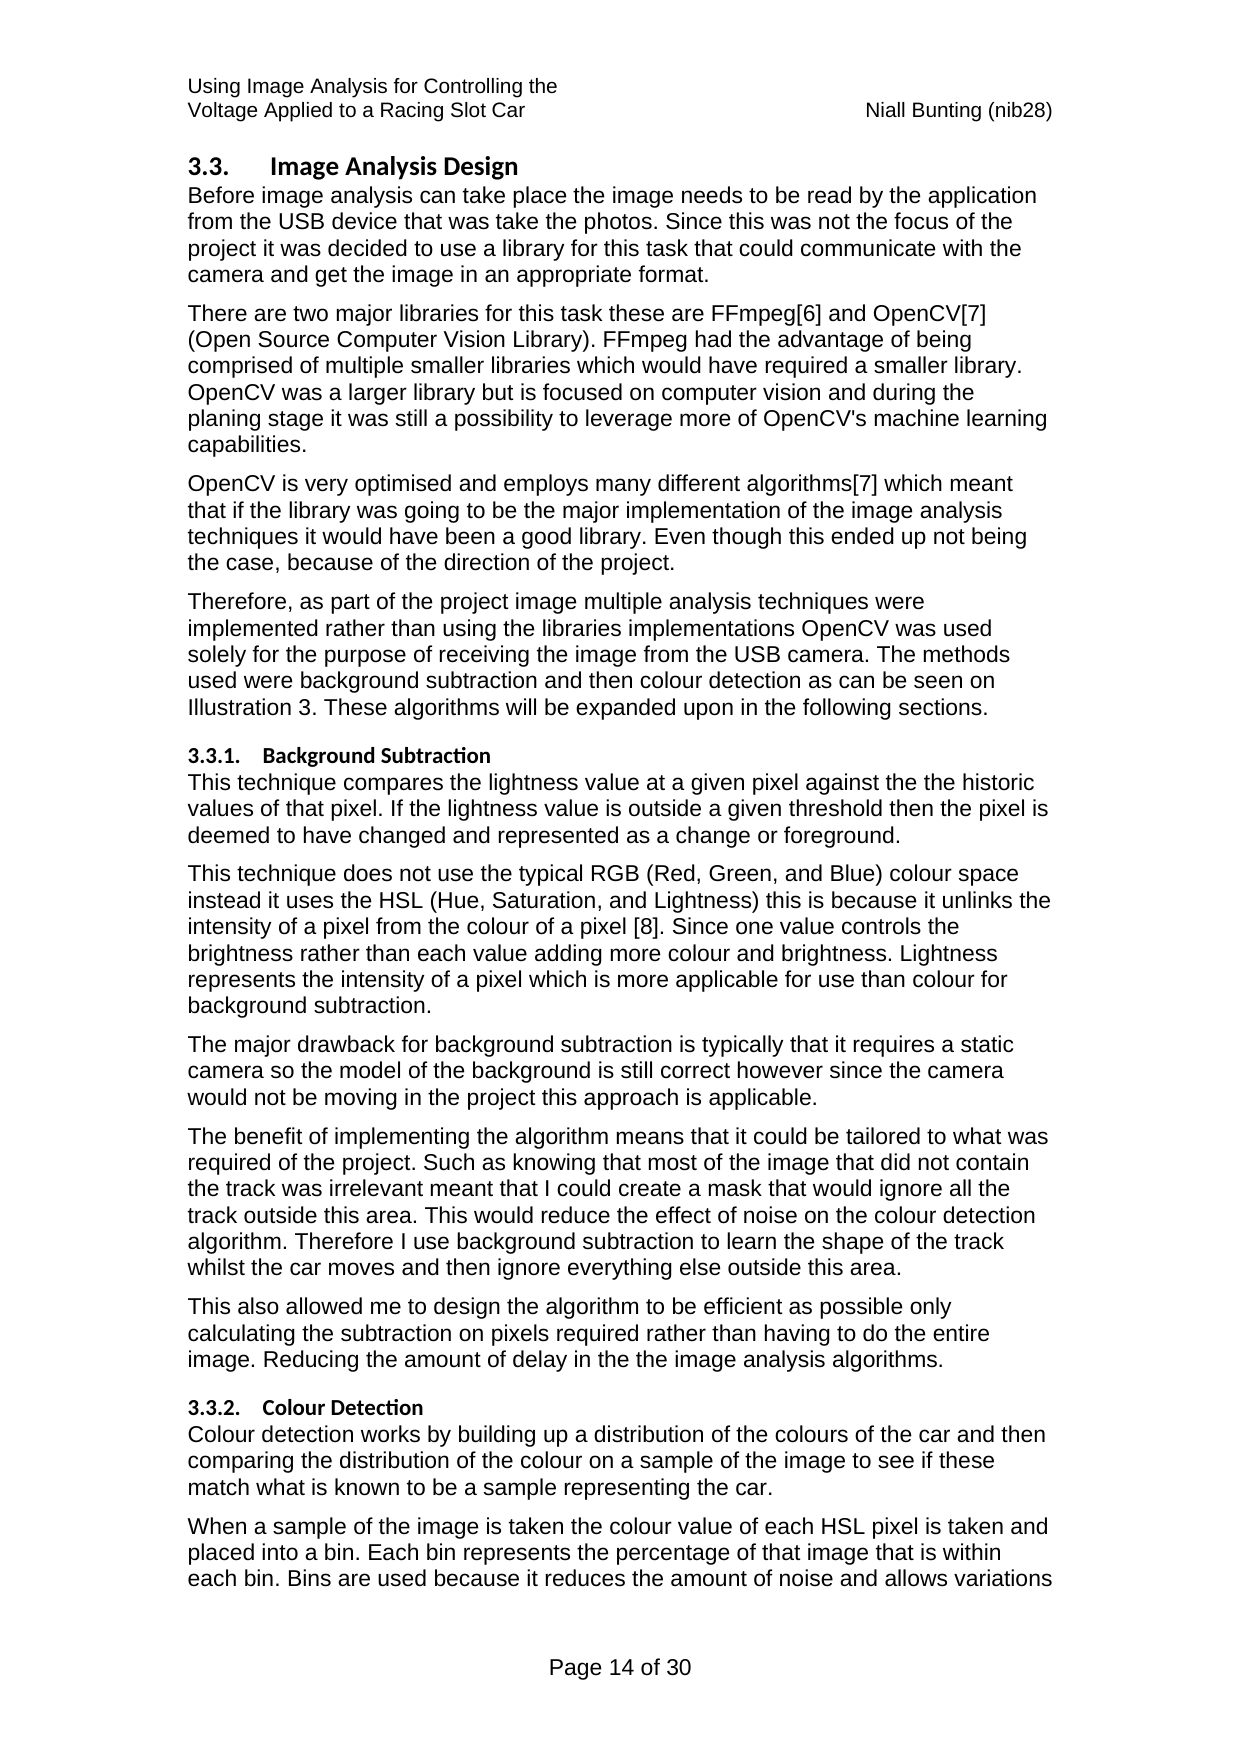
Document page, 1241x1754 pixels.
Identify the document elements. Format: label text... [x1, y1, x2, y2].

text Therefore, as part of the project image multiple analysis techniques were implemented rather than using the libraries implementations OpenCV was used solely for the purpose of receiving the image from the USB camera. The methods used were background subtraction and then colour detection as can be seen on Illustration 3. These algorithms will be expanded upon in the following sections. [187, 588, 1053, 720]
subtitle Image Analysis Design [187, 149, 1053, 182]
text When a sample of the image is taken the colour value of each HSL pixel is taken and placed into a bin. Each bin represents the percentage of that image that is within each bin. Bins are used because it reduces the amount of noise and allows variations [187, 1513, 1053, 1592]
text This technique does not use the typical RGB (Red, Green, and Blue) colour space instead it uses the HSL (Hue, Saturation, and Lightness) this is because it unlinks the intensity of a pixel from the colour of a pixel [8]. Since one value controls the brightness rather than each value adding more colour and brightness. Lightness represents the intensity of a pixel which is more applicable for use than colour for background subtraction. [187, 860, 1053, 1018]
text Before image analysis can take place the image needs to be read by the application from the USB device that was take the photos. Since this was not the focus of the project it was decided to use a library for this task that could communicate with the camera and get the image in an appropriate format. [187, 182, 1053, 287]
subtitle Colour Detection [187, 1393, 1053, 1421]
text There are two major libraries for this task these are FFmpeg[6] and OpenCV[7] (Open Source Computer Vision Library). FFmpeg had the advantage of being comprised of multiple smaller libraries which would have required a smaller library. OpenCV was a larger library but is focused on computer vision and during the planing stage it was still a possibility to leverage more of OpenCV's machine learning capabilities. [187, 300, 1053, 458]
text The major drawback for background subtraction is typically that it requires a static camera so the model of the background is still correct however since the camera would not be moving in the project this approach is applicable. [187, 1031, 1053, 1110]
text This technique compares the lightness value at a given pixel against the the historic values of that pixel. If the lightness value is outside a given threshold then the pixel is deemed to have changed and represented as a change or foreground. [187, 769, 1053, 848]
subtitle Background Subtraction [187, 741, 1053, 769]
text Colour detection works by building up a distribution of the colours of the car and then comparing the distribution of the colour on a sample of the image to see if these match what is known to be a sample representing the car. [187, 1421, 1053, 1500]
text The benefit of implementing the algorithm means that it could be tailored to what was required of the project. Such as knowing that most of the image that did not contain the track was irrelevant meant that I could create a mask that would ignore all the track outside this area. This would reduce the effect of noise on the colour detection algorithm. Therefore I use background subtraction to learn the shape of the track whilst the car moves and then ignore everything else outside this area. [187, 1123, 1053, 1281]
text This also allowed me to design the algorithm to be efficient as possible only calculating the subtraction on pixels required rather than having to do the entire image. Reducing the amount of delay in the the image analysis algorithms. [187, 1293, 1053, 1372]
text OpenCV is very optimised and employs many different algorithms[7] which meant that if the library was going to be the major implementation of the image analysis techniques it would have been a good library. Even though this ended up not being the case, because of the direction of the project. [187, 470, 1053, 576]
